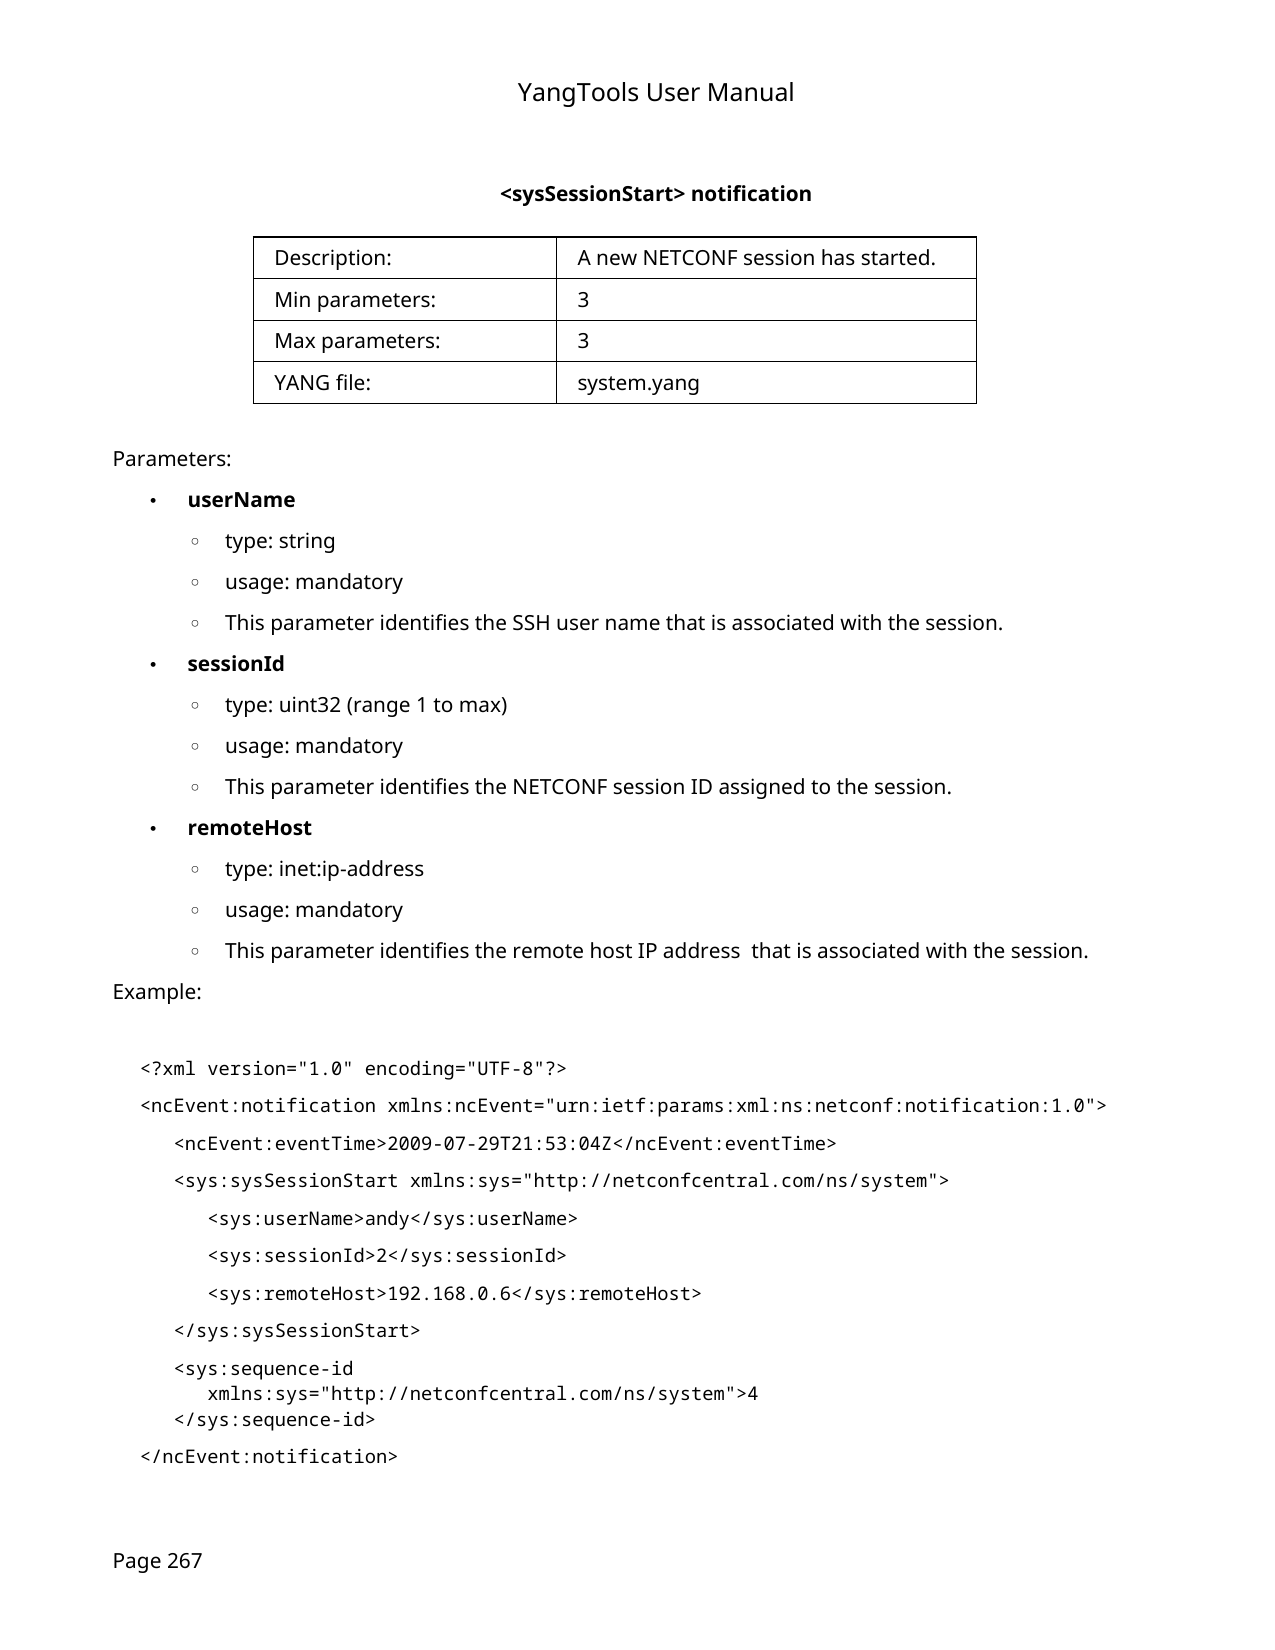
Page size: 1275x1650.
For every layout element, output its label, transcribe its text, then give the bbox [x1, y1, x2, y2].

list remoteHost [150, 813, 1200, 841]
table_cell 3 [557, 321, 976, 361]
subtitle <sysSessionStart> notification [127, 179, 1185, 208]
table_header Description: [254, 238, 556, 278]
text <ncEvent:notification xmlns:ncEvent="urn:ietf:params:xml:ns:netconf:notification:1.0"> [139, 1093, 1200, 1118]
list This parameter identifies the remote host IP address that is associated with the session. [187, 936, 1200, 964]
text <sys:remoteHost>192.168.0.6</sys:remoteHost> [139, 1280, 1200, 1306]
text <sys:sessionId>2</sys:sessionId> [139, 1243, 1200, 1268]
text </ncEvent:notification> [139, 1444, 1200, 1469]
list type: inet:ip-address [187, 854, 1200, 882]
list type: string [187, 526, 1200, 555]
list usage: mandatory [187, 567, 1200, 596]
text <sys:sysSessionStart xmlns:sys="http://netconfcentral.com/ns/system"> [139, 1168, 1200, 1193]
text Parameters: [112, 444, 1200, 473]
list usage: mandatory [187, 895, 1200, 923]
text <ncEvent:eventTime>2009-07-29T21:53:04Z</ncEvent:eventTime> [139, 1130, 1200, 1156]
list sessionId [150, 649, 1200, 678]
text <sys:sequence-id xmlns:sys="http://netconfcentral.com/ns/system">4 </sys:sequence-id> [139, 1355, 1200, 1432]
table_cell 3 [557, 279, 976, 319]
list userName [150, 486, 1200, 514]
table_header A new NETCONF session has started. [557, 238, 976, 278]
list This parameter identifies the SSH user name that is associated with the session. [187, 608, 1200, 637]
table_cell Max parameters: [254, 321, 556, 361]
text <sys:userName>andy</sys:userName> [139, 1205, 1200, 1231]
table_cell YANG file: [254, 362, 556, 403]
table_cell system.yang [557, 362, 976, 403]
text <?xml version="1.0" encoding="UTF-8"?> [139, 1055, 1200, 1081]
list type: uint32 (range 1 to max) [187, 690, 1200, 719]
text Example: [112, 977, 1200, 1005]
text </sys:sysSessionStart> [139, 1318, 1200, 1343]
list usage: mandatory [187, 731, 1200, 759]
table_cell Min parameters: [254, 279, 556, 319]
list This parameter identifies the NETCONF session ID assigned to the session. [187, 772, 1200, 801]
